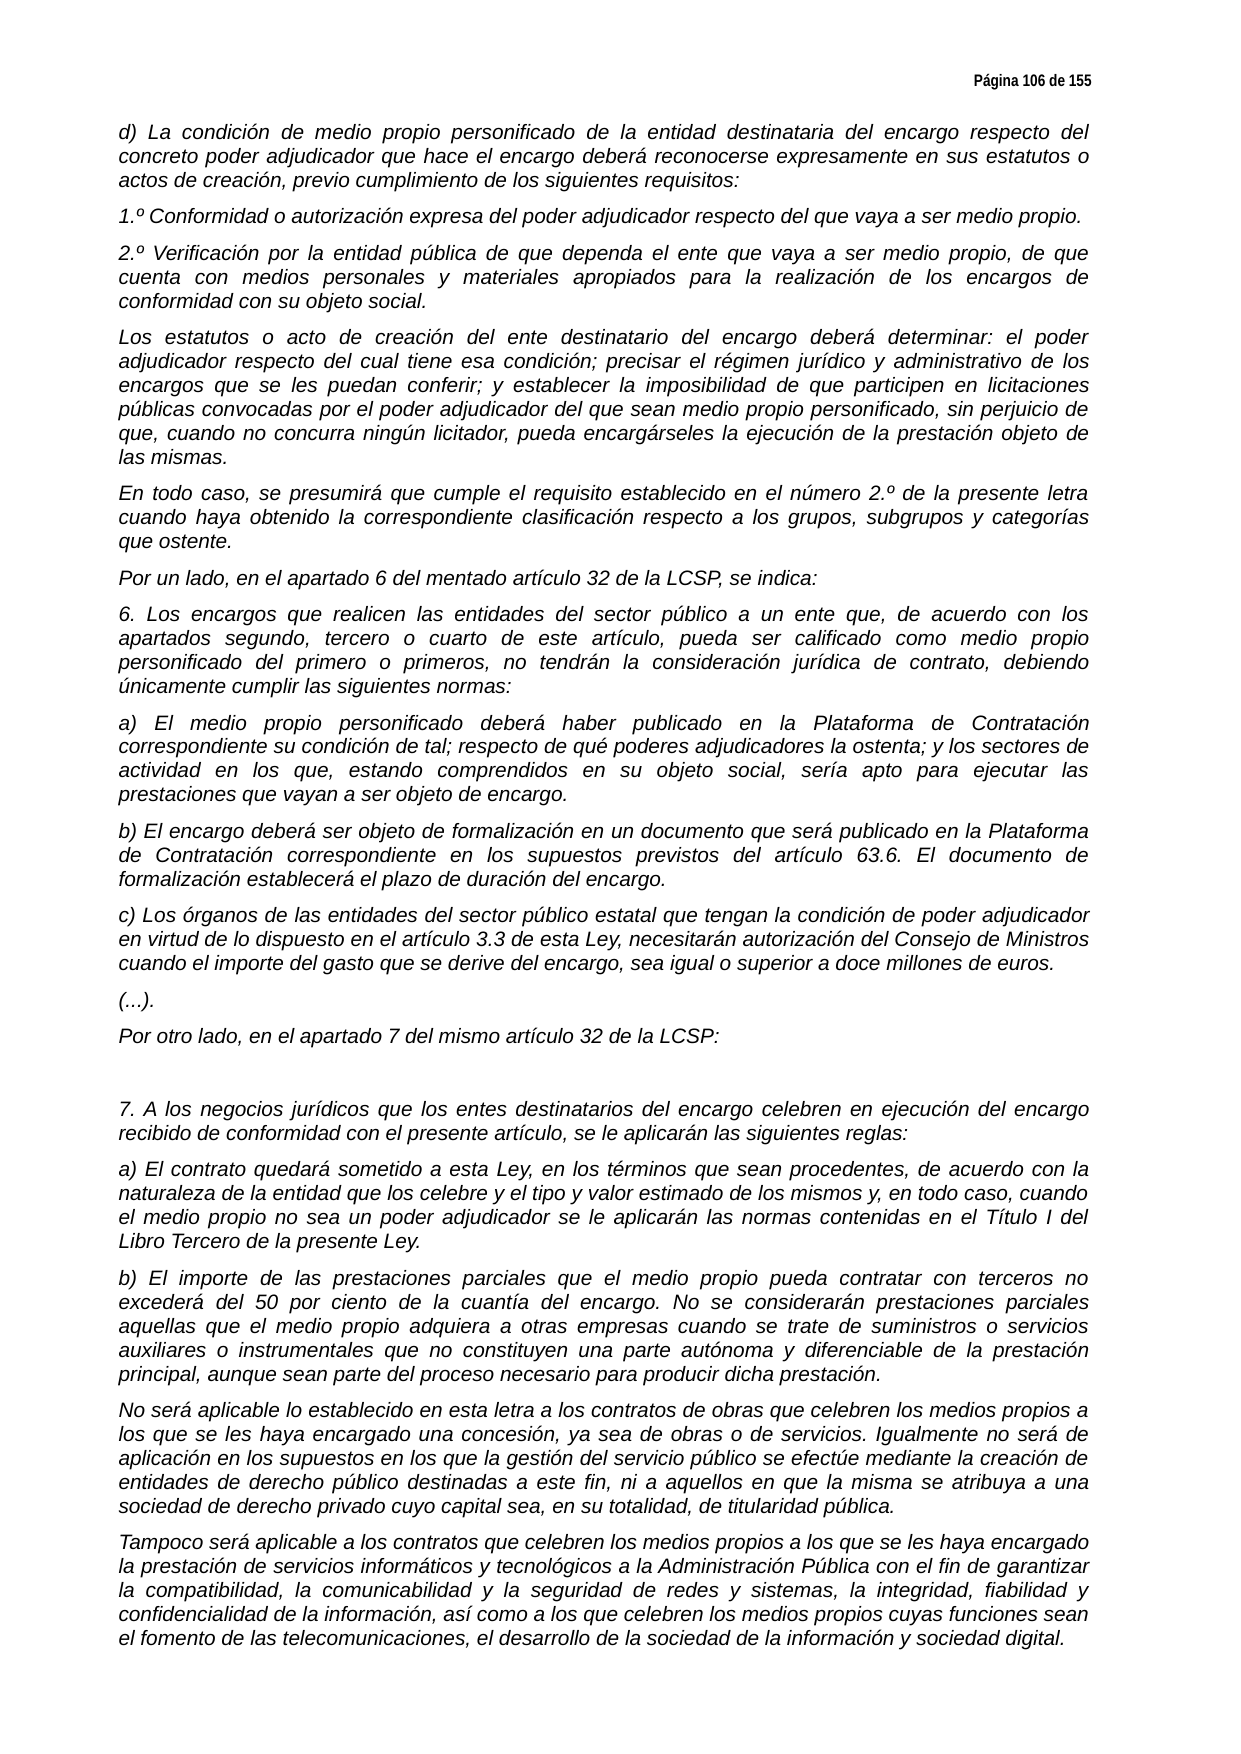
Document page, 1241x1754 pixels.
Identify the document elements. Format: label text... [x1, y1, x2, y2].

text c) Los órganos de las entidades del sector público estatal que tengan la condición de poder adjudicador en virtud de lo dispuesto en el artículo 3.3 de esta Ley, necesitarán autorización del Consejo de Ministros cuando el importe del gasto que se derive del encargo, sea igual o superior a doce millones de euros. [118, 903, 1092, 975]
text Los estatutos o acto de creación del ente destinatario del encargo deberá determinar: el poder adjudicador respecto del cual tiene esa condición; precisar el régimen jurídico y administrativo de los encargos que se les puedan conferir; y establecer la imposibilidad de que participen en licitaciones públicas convocadas por el poder adjudicador del que sean medio propio personificado, sin perjuicio de que, cuando no concurra ningún licitador, pueda encargárseles la ejecución de la prestación objeto de las mismas. [118, 325, 1092, 469]
text 6. Los encargos que realicen las entidades del sector público a un ente que, de acuerdo con los apartados segundo, tercero o cuarto de este artículo, pueda ser calificado como medio propio personificado del primero o primeros, no tendrán la consideración jurídica de contrato, debiendo únicamente cumplir las siguientes normas: [118, 602, 1092, 698]
text 7. A los negocios jurídicos que los entes destinatarios del encargo celebren en ejecución del encargo recibido de conformidad con el presente artículo, se le aplicarán las siguientes reglas: [118, 1097, 1092, 1145]
text b) El encargo deberá ser objeto de formalización en un documento que será publicado en la Plataforma de Contratación correspondiente en los supuestos previstos del artículo 63.6. El documento de formalización establecerá el plazo de duración del encargo. [118, 819, 1092, 891]
text Por un lado, en el apartado 6 del mentado artículo 32 de la LCSP, se indica: [118, 566, 1092, 589]
text Por otro lado, en el apartado 7 del mismo artículo 32 de la LCSP: [118, 1024, 1092, 1048]
text a) El contrato quedará sometido a esta Ley, en los términos que sean procedentes, de acuerdo con la naturaleza de la entidad que los celebre y el tipo y valor estimado de los mismos y, en todo caso, cuando el medio propio no sea un poder adjudicador se le aplicarán las normas contenidas en el Título I del Libro Tercero de la presente Ley. [118, 1157, 1092, 1253]
text d) La condición de medio propio personificado de la entidad destinataria del encargo respecto del concreto poder adjudicador que hace el encargo deberá reconocerse expresamente en sus estatutos o actos de creación, previo cumplimiento de los siguientes requisitos: [118, 120, 1092, 192]
text No será aplicable lo establecido en esta letra a los contratos de obras que celebren los medios propios a los que se les haya encargado una concesión, ya sea de obras o de servicios. Igualmente no será de aplicación en los supuestos en los que la gestión del servicio público se efectúe mediante la creación de entidades de derecho público destinadas a este fin, ni a aquellos en que la misma se atribuya a una sociedad de derecho privado cuyo capital sea, en su totalidad, de titularidad pública. [118, 1398, 1092, 1518]
text 1.º Conformidad o autorización expresa del poder adjudicador respecto del que vaya a ser medio propio. [118, 204, 1092, 228]
text Tampoco será aplicable a los contratos que celebren los medios propios a los que se les haya encargado la prestación de servicios informáticos y tecnológicos a la Administración Pública con el fin de garantizar la compatibilidad, la comunicabilidad y la seguridad de redes y sistemas, la integridad, fiabilidad y confidencialidad de la información, así como a los que celebren los medios propios cuyas funciones sean el fomento de las telecomunicaciones, el desarrollo de la sociedad de la información y sociedad digital. [118, 1530, 1092, 1650]
text b) El importe de las prestaciones parciales que el medio propio pueda contratar con terceros no excederá del 50 por ciento de la cuantía del encargo. No se considerarán prestaciones parciales aquellas que el medio propio adquiera a otras empresas cuando se trate de suministros o servicios auxiliares o instrumentales que no constituyen una parte autónoma y diferenciable de la prestación principal, aunque sean parte del proceso necesario para producir dicha prestación. [118, 1266, 1092, 1385]
text a) El medio propio personificado deberá haber publicado en la Plataforma de Contratación correspondiente su condición de tal; respecto de qué poderes adjudicadores la ostenta; y los sectores de actividad en los que, estando comprendidos en su objeto social, sería apto para ejecutar las prestaciones que vayan a ser objeto de encargo. [118, 710, 1092, 806]
text (...). [118, 987, 1092, 1011]
text En todo caso, se presumirá que cumple el requisito establecido en el número 2.º de la presente letra cuando haya obtenido la correspondiente clasificación respecto a los grupos, subgrupos y categorías que ostente. [118, 481, 1092, 553]
text 2.º Verificación por la entidad pública de que dependa el ente que vaya a ser medio propio, de que cuenta con medios personales y materiales apropiados para la realización de los encargos de conformidad con su objeto social. [118, 241, 1092, 312]
